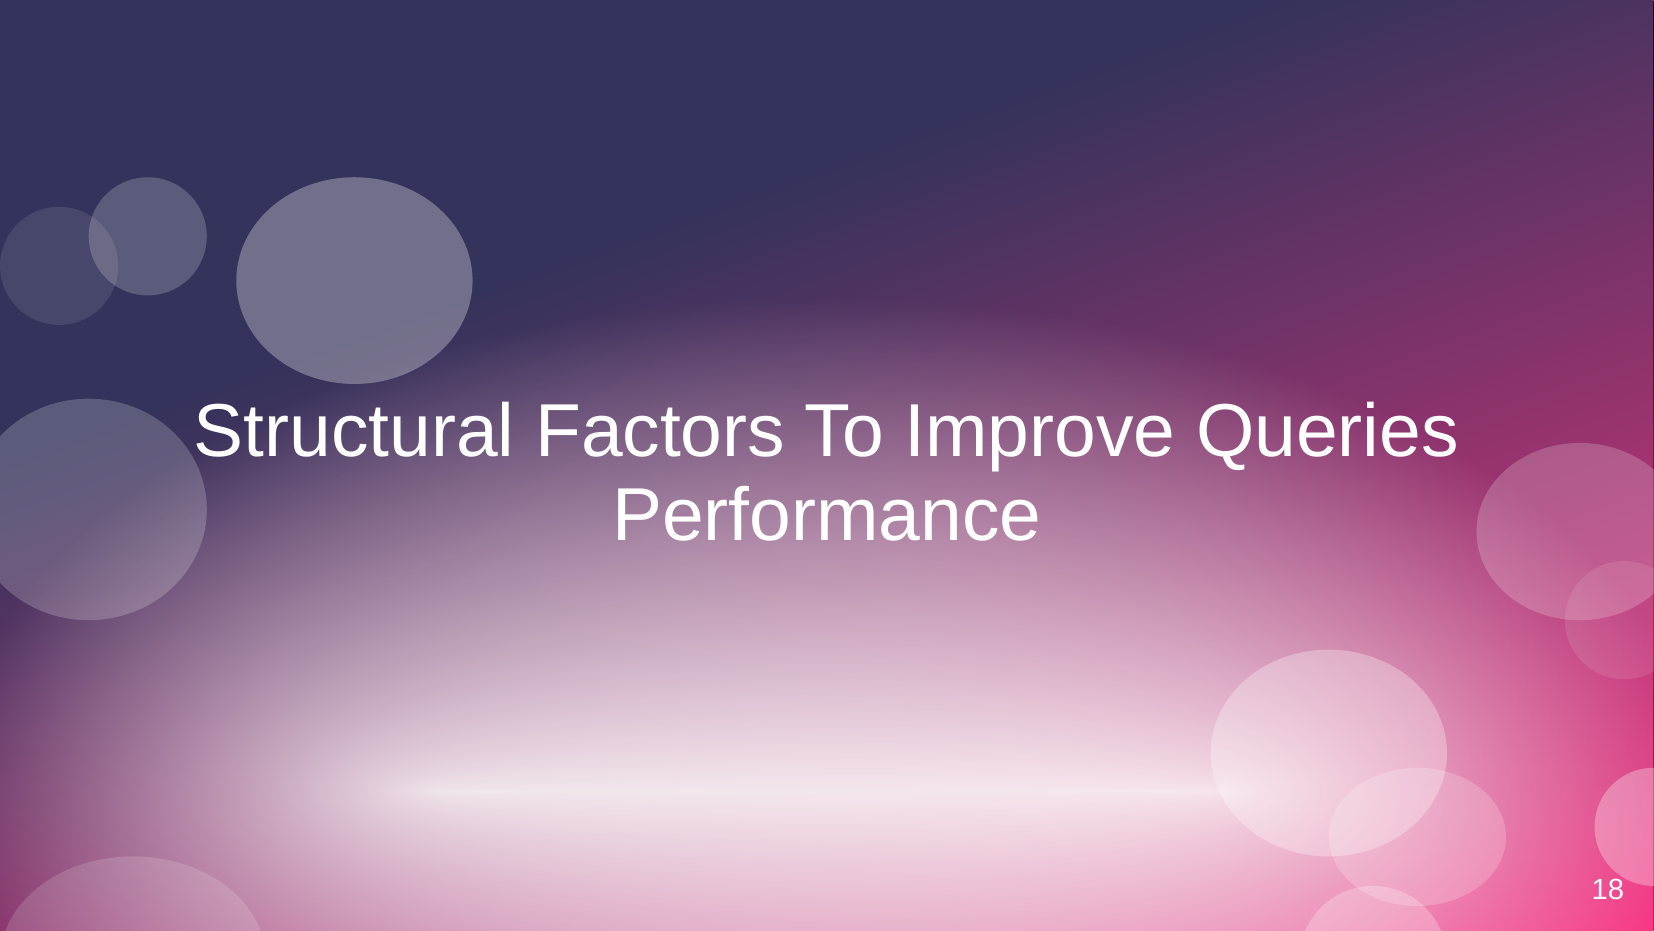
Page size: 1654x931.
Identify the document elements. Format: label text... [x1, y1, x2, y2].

title Structural Factors To Improve Queries Performance [88, 44, 1565, 901]
